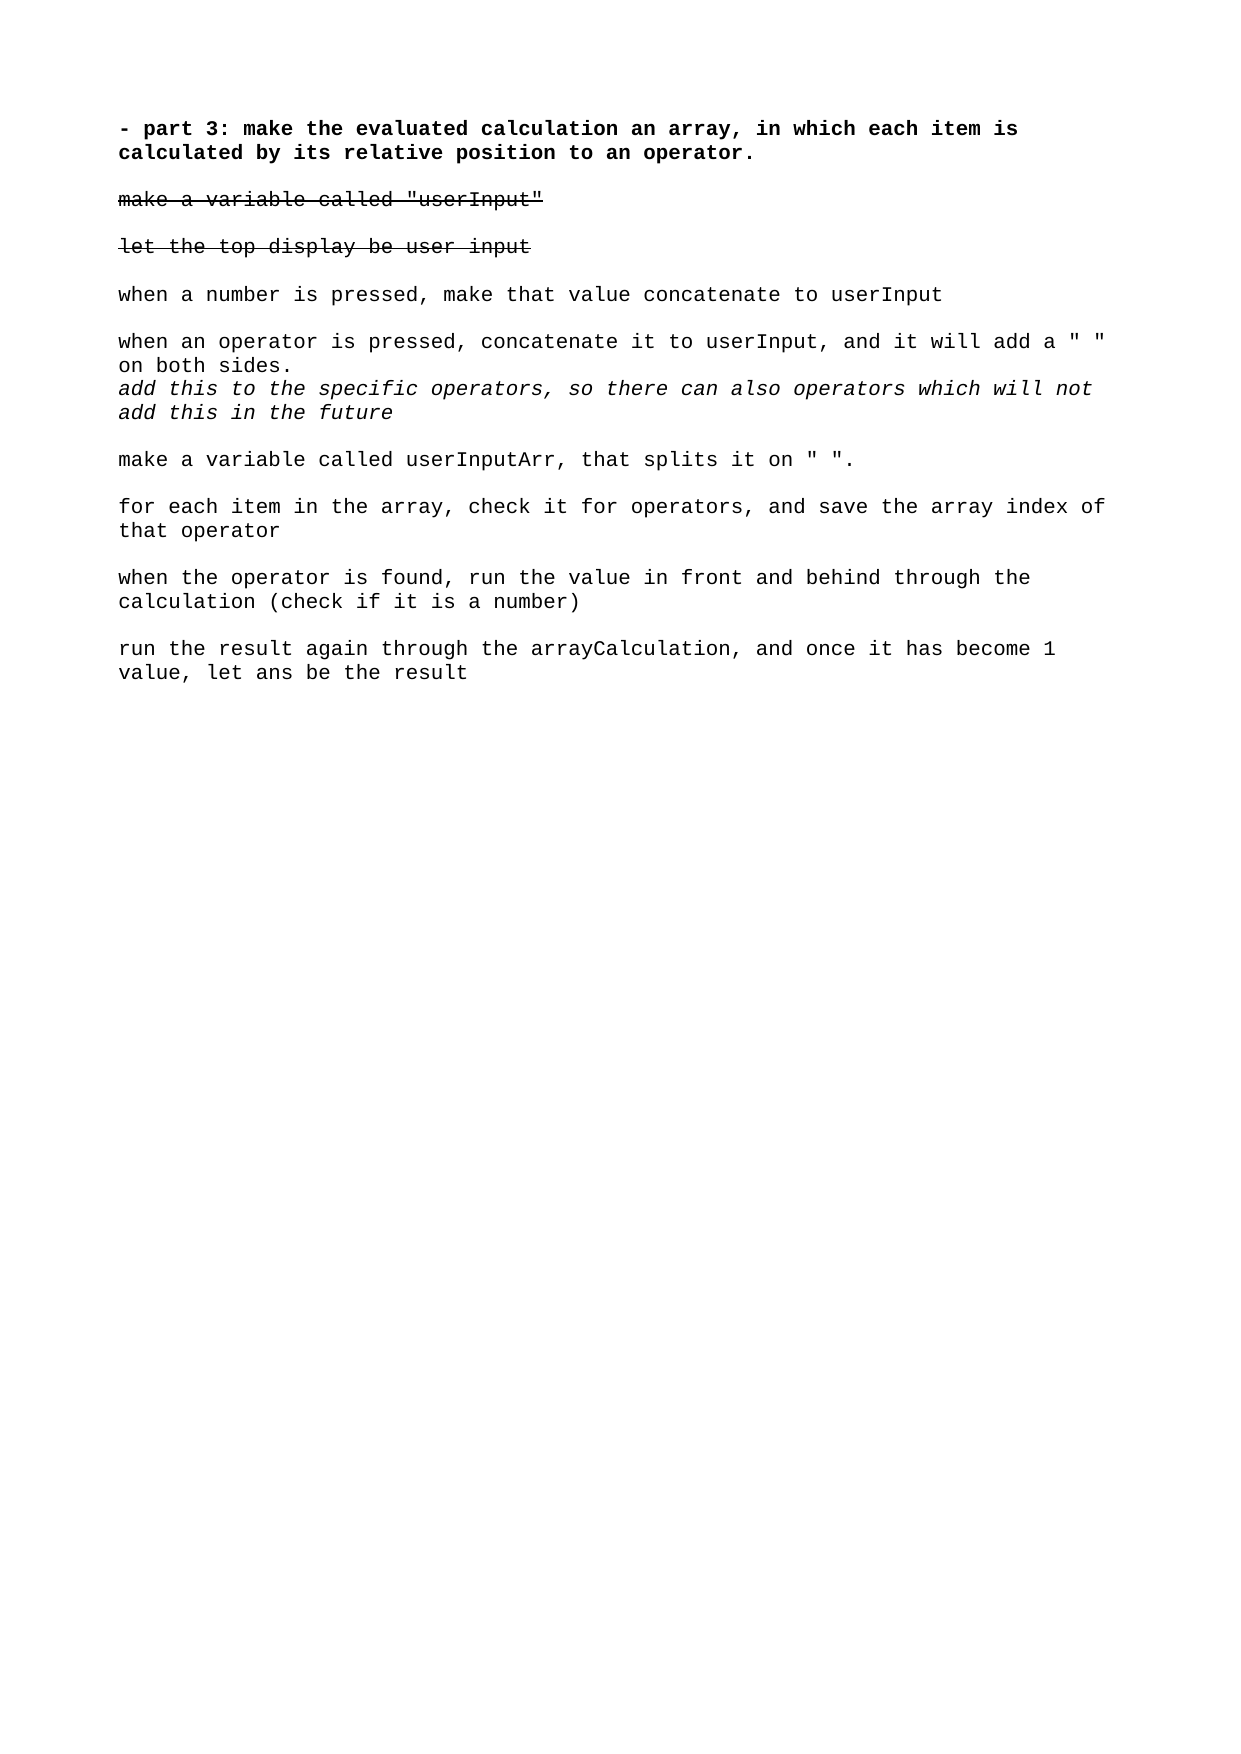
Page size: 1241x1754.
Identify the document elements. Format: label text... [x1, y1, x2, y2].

text for each item in the array, check it for operators, and save the array index of that operator [118, 496, 1122, 544]
text run the result again through the arrayCalculation, and once it has become 1 value, let ans be the result [118, 638, 1122, 686]
text - part 3: make the evaluated calculation an array, in which each item is calculated by its relative position to an operator. [118, 118, 1122, 165]
text when the operator is found, run the value in front and behind through the calculation (check if it is a number) [118, 567, 1122, 615]
text add this to the specific operators, so there can also operators which will not add this in the future [118, 378, 1122, 426]
text make a variable called "userInput" [118, 189, 1122, 213]
text make a variable called userInputArr, that splits it on " ". [118, 449, 1122, 473]
text let the top display be user input [118, 236, 1122, 260]
text when an operator is pressed, concatenate it to userInput, and it will add a " " on both sides. [118, 331, 1122, 378]
text when a number is pressed, make that value concatenate to userInput [118, 284, 1122, 307]
